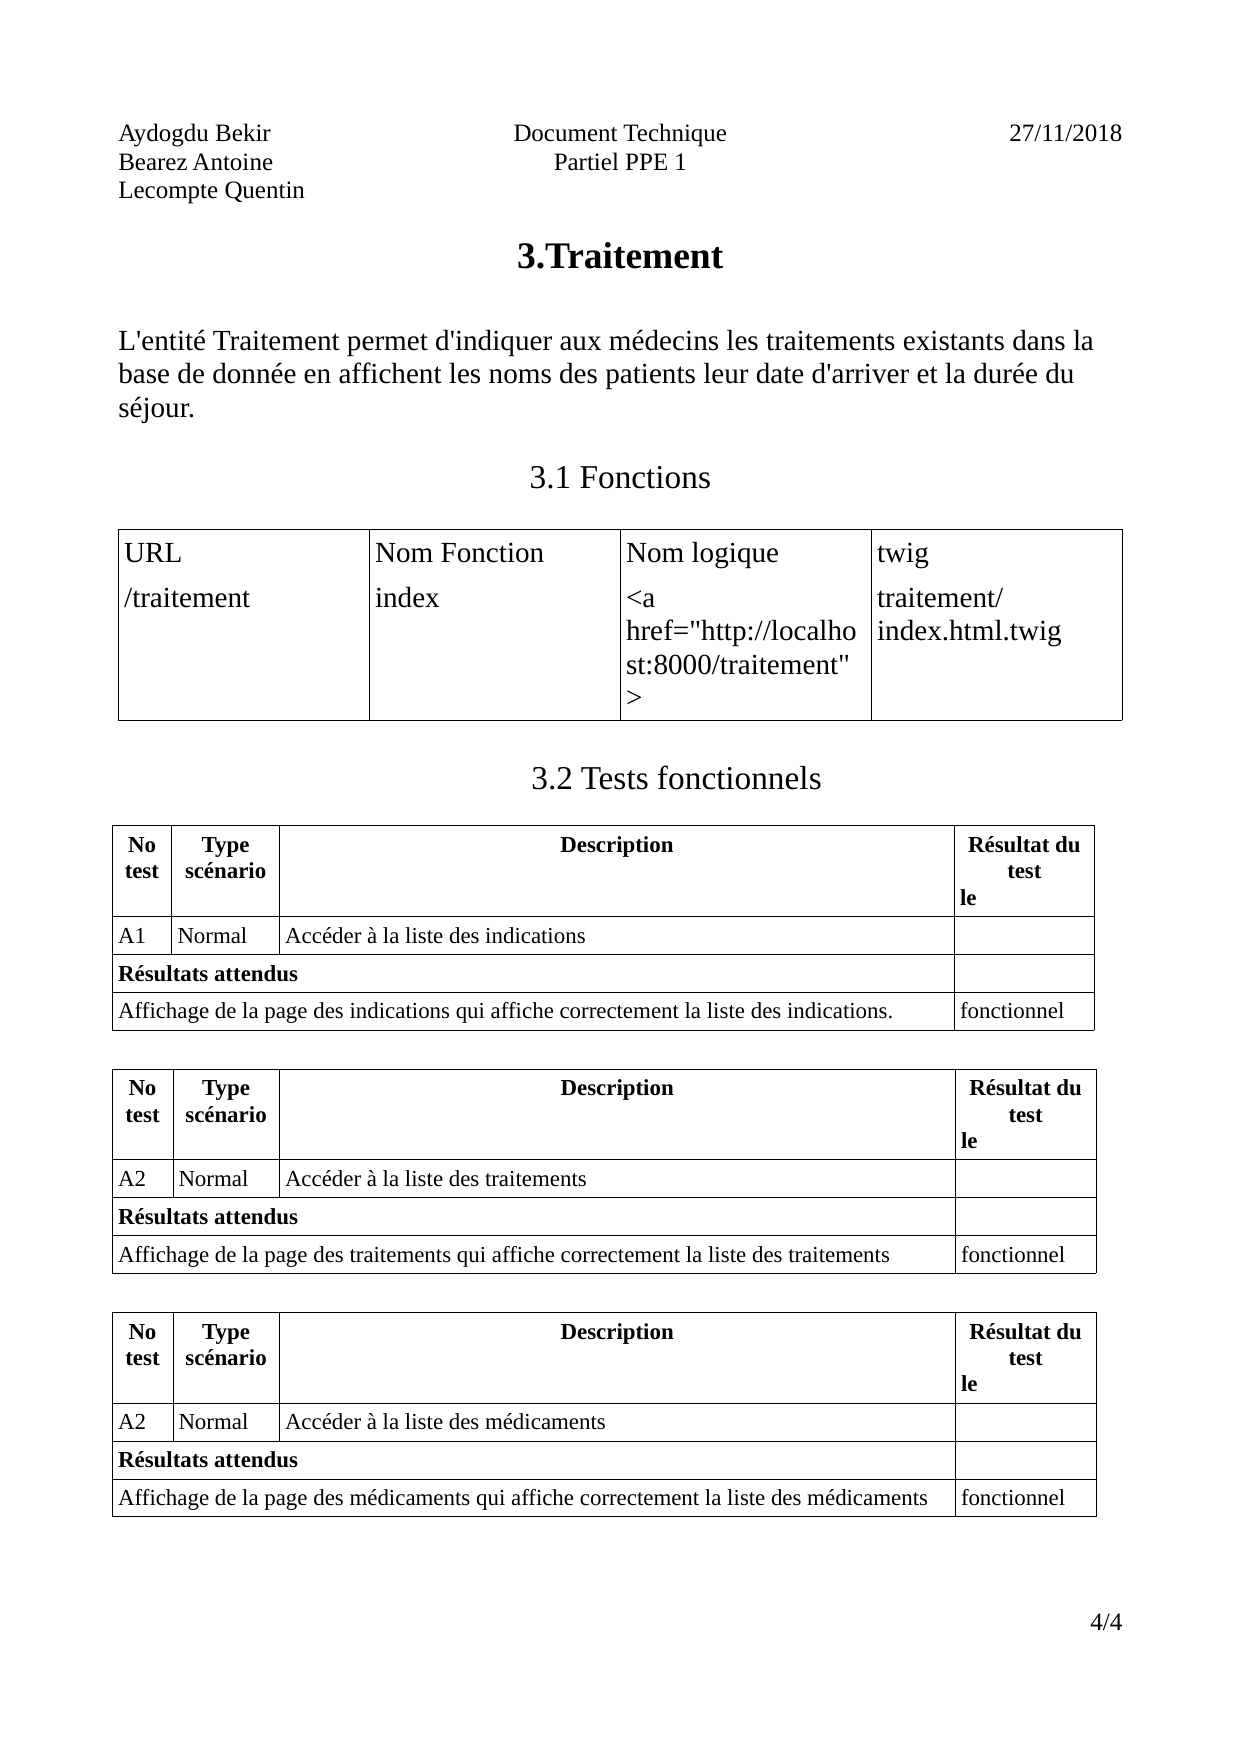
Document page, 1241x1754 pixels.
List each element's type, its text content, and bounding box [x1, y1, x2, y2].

table_cell [956, 1442, 1096, 1478]
table_cell fonctionnel [956, 1236, 1096, 1273]
table_cell Affichage de la page des traitements qui affiche correctement la liste des traitements [113, 1236, 955, 1273]
table_cell [956, 1404, 1096, 1441]
table_header Résultat du test le [956, 1070, 1096, 1159]
table_cell Affichage de la page des médicaments qui affiche correctement la liste des médicaments [113, 1480, 955, 1516]
table_cell /traitement [119, 574, 369, 720]
table_cell Accéder à la liste des médicaments [280, 1404, 955, 1441]
table_header Nom Fonction [370, 530, 620, 574]
table_cell fonctionnel [955, 993, 1094, 1030]
list 3.2 Tests fonctionnels [193, 758, 1122, 797]
table_header Type scénario [174, 1070, 279, 1159]
table_cell Résultats attendus [113, 1198, 955, 1235]
table_header Description [280, 826, 954, 916]
table_cell Normal [174, 1160, 279, 1197]
table_cell Résultats attendus [113, 955, 954, 992]
table_header No test [113, 826, 171, 916]
table_cell [956, 1198, 1096, 1235]
table_header Type scénario [172, 826, 279, 916]
table_cell fonctionnel [956, 1480, 1096, 1516]
table_header No test [113, 1313, 173, 1403]
text L'entité Traitement permet d'indiquer aux médecins les traitements existants dans la base de donnée en affichent les noms des patients leur date d'arriver et la durée du séjour. [118, 323, 1122, 424]
table_cell traitement/index.html.twig [872, 574, 1122, 720]
table_cell [955, 917, 1094, 954]
table_cell Normal [172, 917, 279, 954]
table_cell A2 [113, 1404, 173, 1441]
table_cell [956, 1160, 1096, 1197]
table_header Nom logique [621, 530, 871, 574]
table_cell index [370, 574, 620, 720]
table_cell Accéder à la liste des traitements [280, 1160, 955, 1197]
table_header Résultat du test le [956, 1313, 1096, 1403]
table_cell A1 [113, 917, 171, 954]
table_cell Accéder à la liste des indications [280, 917, 954, 954]
table_header Résultat du test le [955, 826, 1094, 916]
table_header Description [280, 1070, 955, 1159]
table_cell Affichage de la page des indications qui affiche correctement la liste des indications. [113, 993, 954, 1030]
table_header URL [119, 530, 369, 574]
table_cell <a href="http://localhost:8000/traitement"> [621, 574, 871, 720]
table_header twig [872, 530, 1122, 574]
table_cell Résultats attendus [113, 1442, 955, 1478]
text 3.Traitement [118, 234, 1122, 277]
table_cell A2 [113, 1160, 173, 1197]
table_header No test [113, 1070, 173, 1159]
table_header Description [280, 1313, 955, 1403]
text 3.1 Fonctions [118, 457, 1122, 496]
table_cell Normal [174, 1404, 279, 1441]
table_cell [955, 955, 1094, 992]
table_header Type scénario [174, 1313, 279, 1403]
